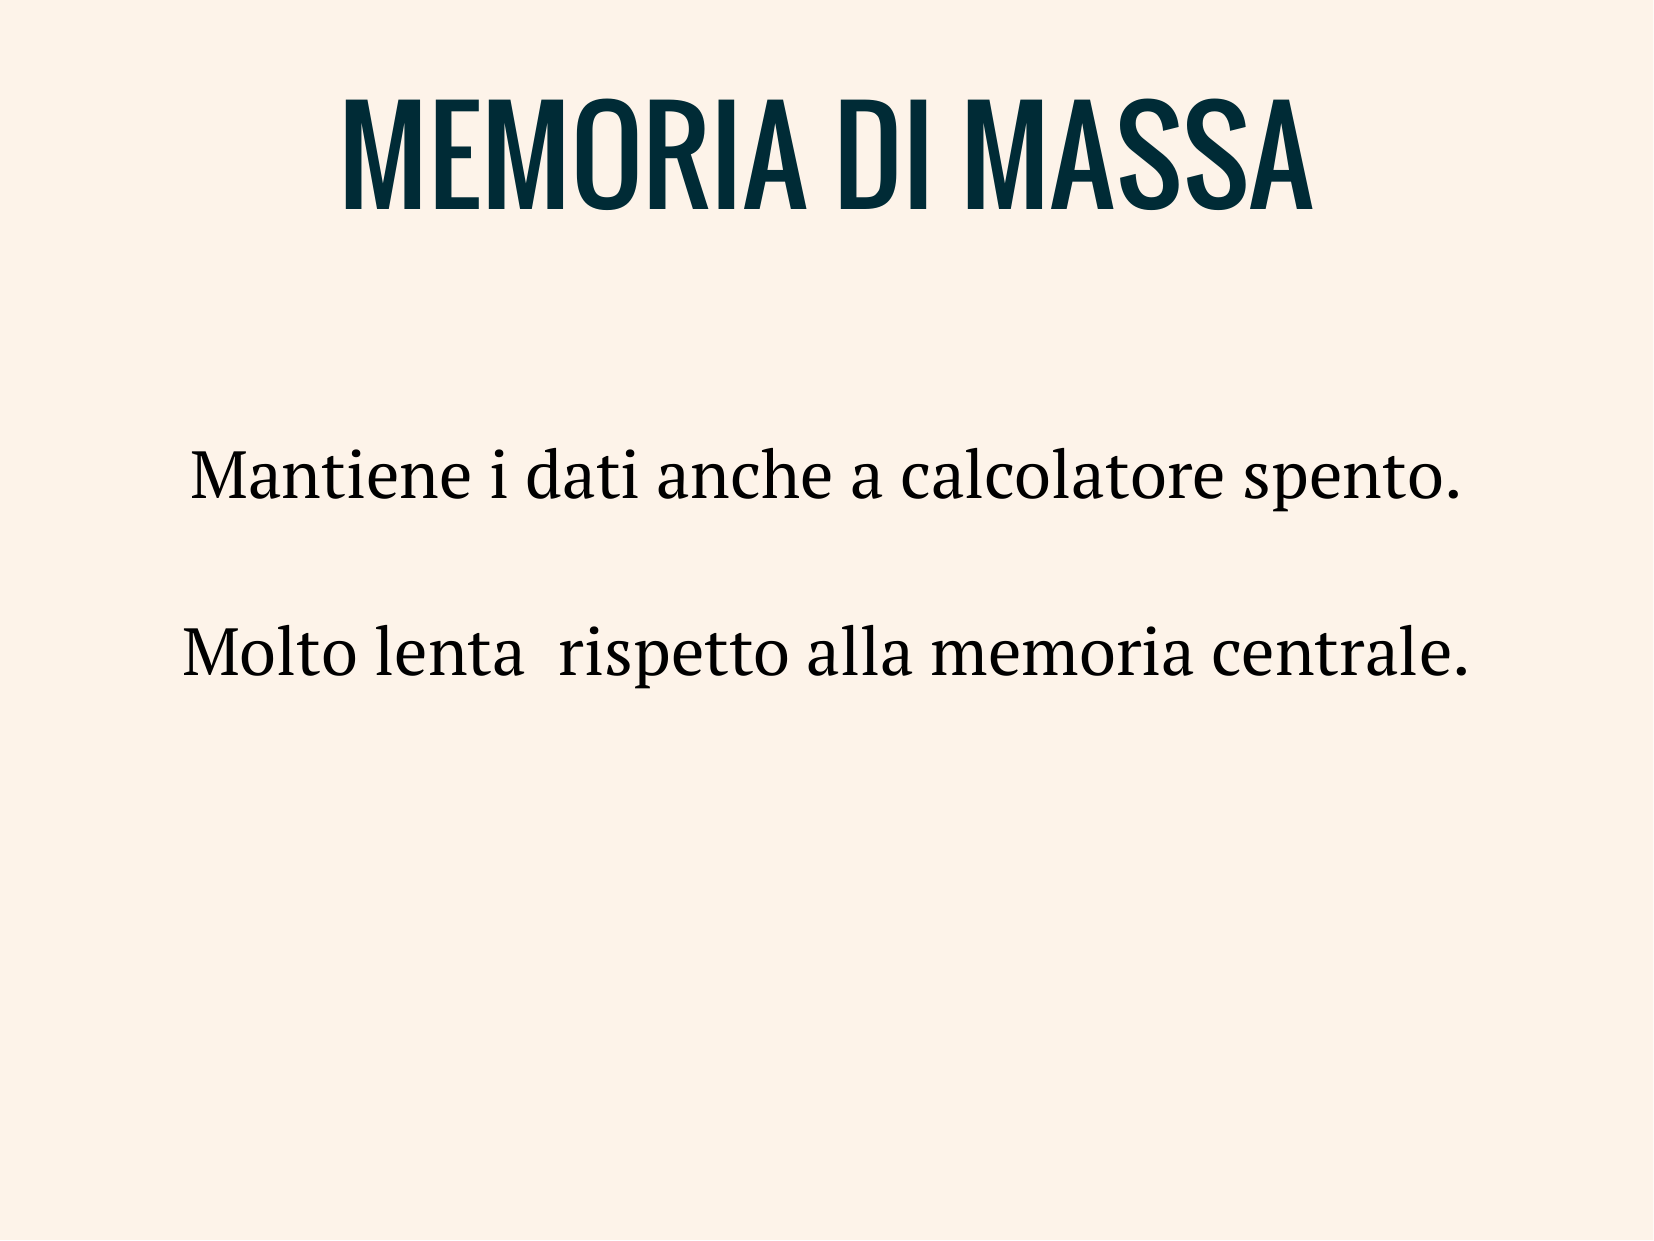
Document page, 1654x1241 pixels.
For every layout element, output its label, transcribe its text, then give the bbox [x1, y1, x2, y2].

text_box Mantiene i dati anche a calcolatore spento. Molto lenta rispetto alla memoria centrale. [83, 290, 1572, 1010]
title Memoria di massa [82, 49, 1571, 257]
